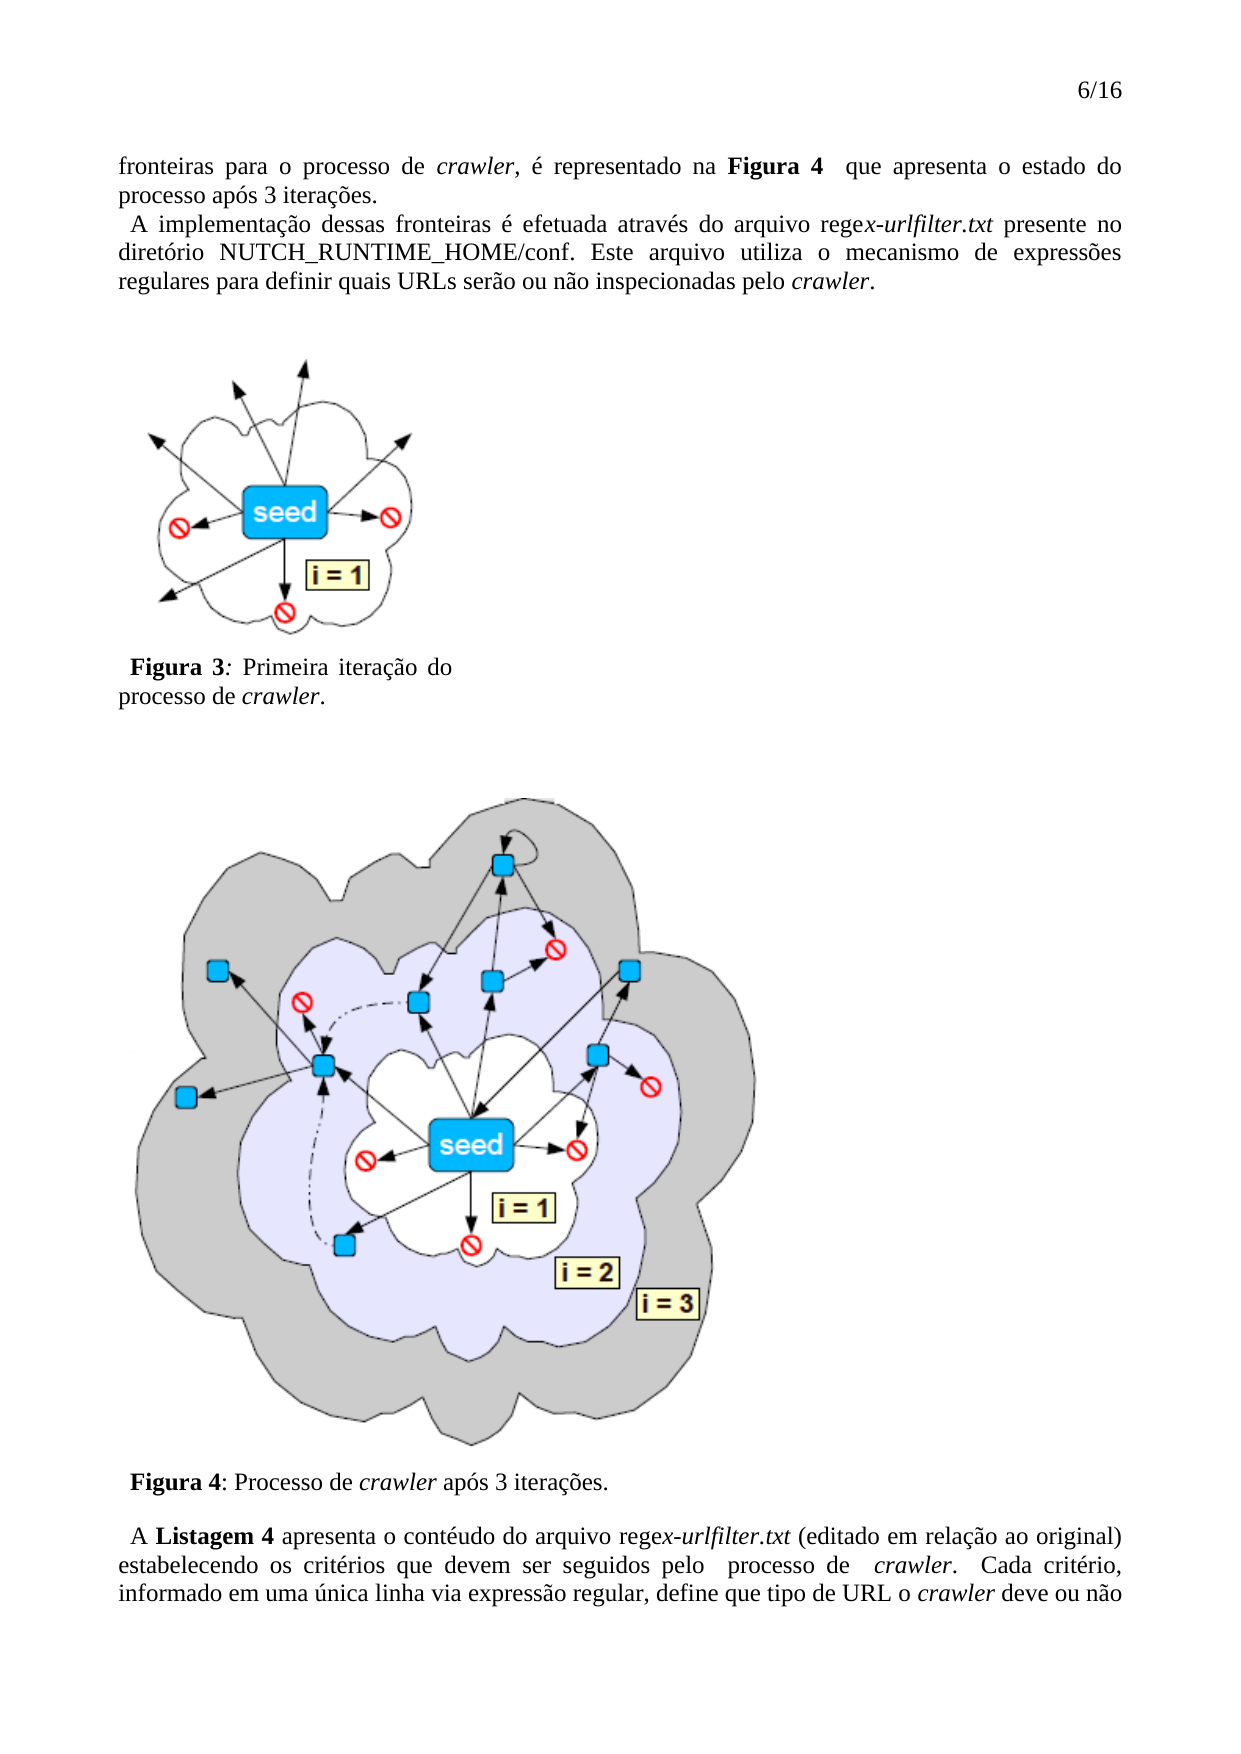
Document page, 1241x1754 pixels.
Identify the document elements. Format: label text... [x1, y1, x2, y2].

text Figura 4: Processo de crawler após 3 iterações. [118, 1468, 762, 1496]
text Figura 3: Primeira iteração do processo de crawler. [118, 652, 452, 709]
text A implementação dessas fronteiras é efetuada através do arquivo regex-urlfilter.txt presente no diretório NUTCH_RUNTIME_HOME/conf. Este arquivo utiliza o mecanismo de expressões regulares para definir quais URLs serão ou não inspecionadas pelo crawler. [118, 209, 1122, 295]
picture [118, 336, 453, 652]
text fronteiras para o processo de crawler, é representado na Figura 4 que apresenta o estado do processo após 3 iterações. [118, 151, 1122, 209]
picture [118, 798, 763, 1468]
text A Listagem 4 apresenta o contéudo do arquivo regex-urlfilter.txt (editado em relação ao original) estabelecendo os critérios que devem ser seguidos pelo processo de crawler. Cada critério, informado em uma única linha via expressão regular, define que tipo de URL o crawler deve ou não [118, 1521, 1122, 1607]
